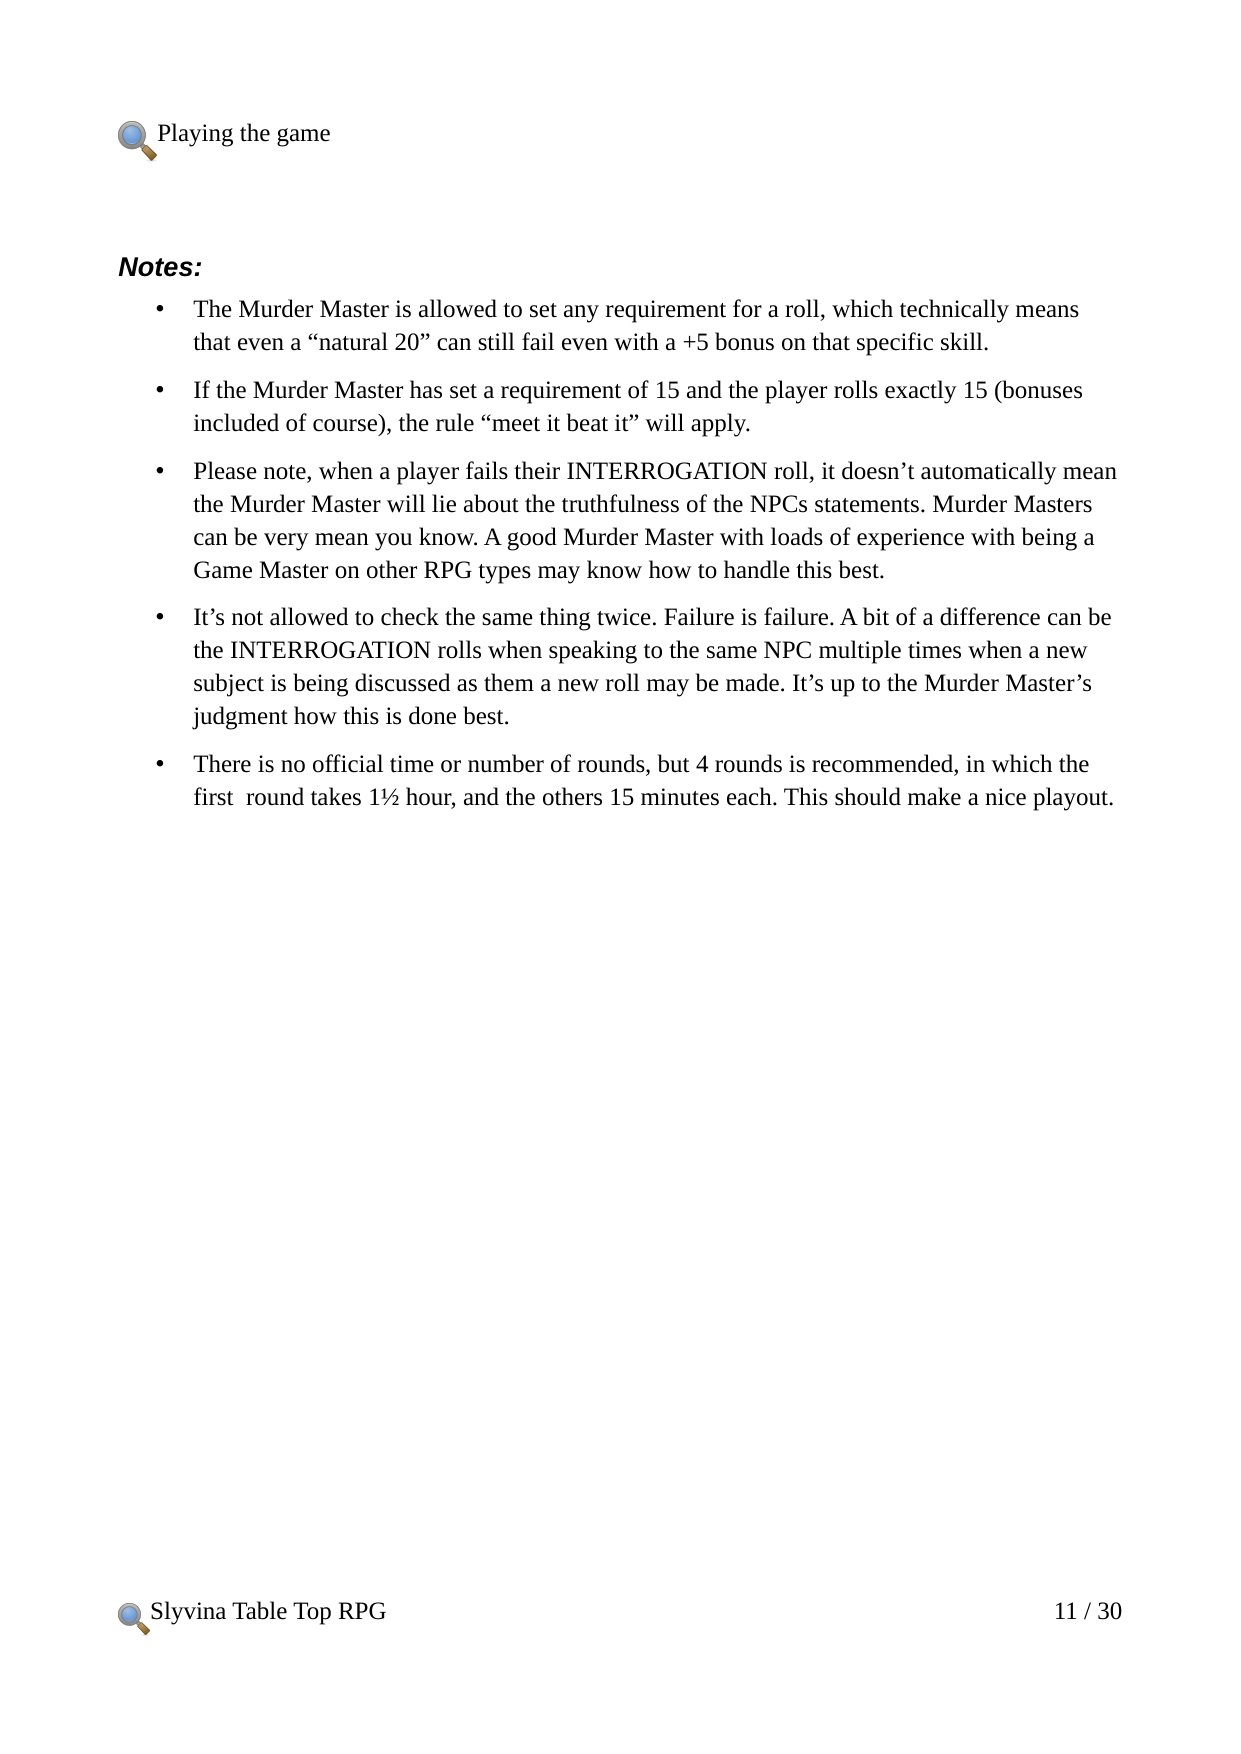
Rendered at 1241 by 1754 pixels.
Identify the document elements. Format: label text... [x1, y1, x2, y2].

picture [118, 121, 158, 162]
list Please note, when a player fails their INTERROGATION roll, it doesn’t automatically mean the Murder Master will lie about the truthfulness of the NPCs statements. Murder Masters can be very mean you know. A good Murder Master with loads of experience with being a Game Master on other RPG types may know how to handle this best. [156, 456, 1122, 583]
picture [118, 1603, 150, 1636]
list It’s not allowed to check the same thing twice. Failure is failure. A bit of a difference can be the INTERROGATION rolls when speaking to the same NPC multiple times when a new subject is being discussed as them a new roll may be made. It’s up to the Murder Master’s judgment how this is done best. [156, 602, 1122, 730]
list There is no official time or number of rounds, but 4 rounds is recommended, in which the first round takes 1½ hour, and the others 15 minutes each. This should make a nice playout. [156, 749, 1122, 811]
subtitle Notes: [118, 251, 1122, 282]
list If the Murder Master has set a requirement of 15 and the player rolls exactly 15 (bonuses included of course), the rule “meet it beat it” will apply. [156, 375, 1122, 437]
list The Murder Master is allowed to set any requirement for a roll, which technically means that even a “natural 20” can still fail even with a +5 bonus on that specific skill. [156, 294, 1122, 356]
